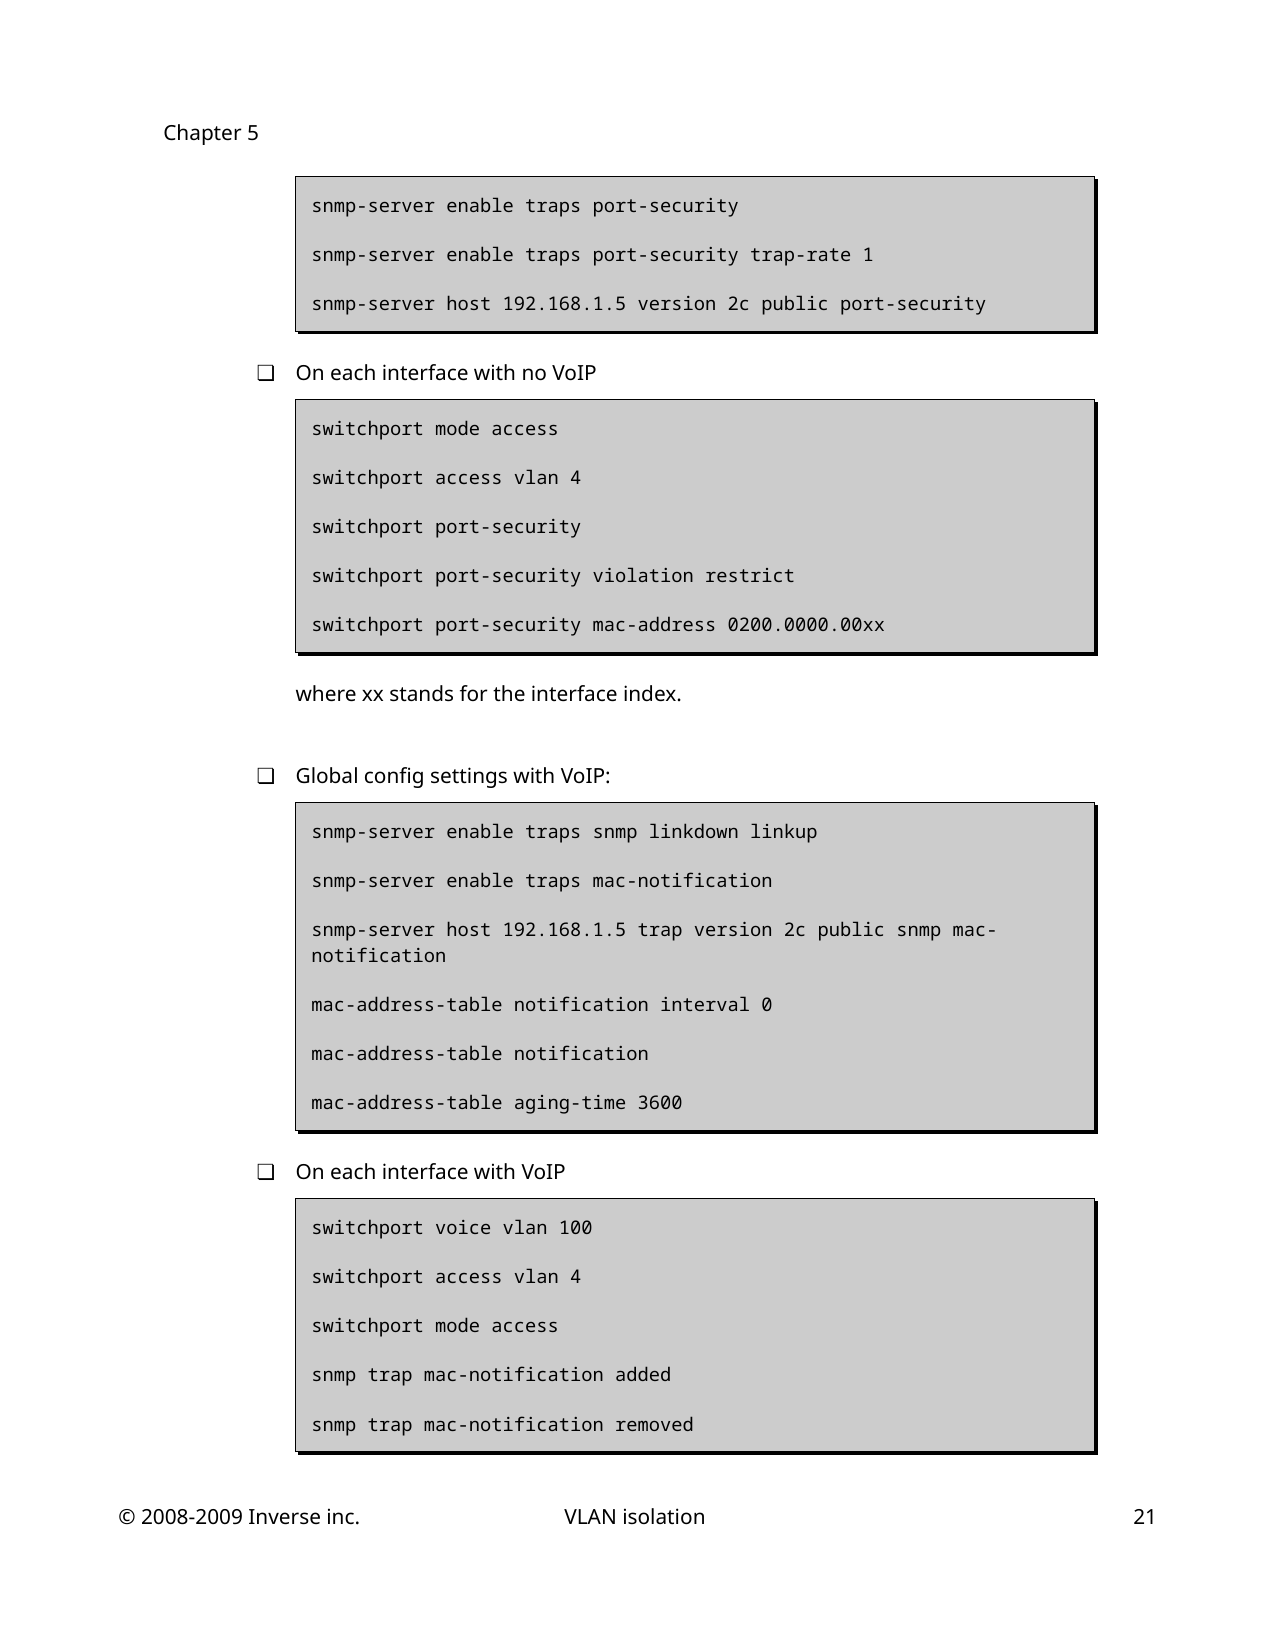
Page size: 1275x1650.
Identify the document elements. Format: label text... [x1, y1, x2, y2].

text snmp-server host 192.168.1.5 trap version 2c public snmp mac-notification [296, 901, 1094, 967]
text snmp-server enable traps mac-notification [296, 851, 1094, 893]
text snmp-server enable traps port-security trap-rate 1 [296, 225, 1094, 267]
text mac-address-table notification interval 0 [296, 975, 1094, 1017]
text snmp-server enable traps snmp linkdown linkup [296, 803, 1094, 844]
text snmp trap mac-notification added [296, 1346, 1094, 1387]
list ❏ On each interface with no VoIP [256, 358, 1157, 387]
text mac-address-table notification [296, 1024, 1094, 1066]
text switchport voice vlan 100 [296, 1199, 1094, 1240]
text switchport mode access [296, 400, 1094, 440]
text snmp-server enable traps port-security [296, 177, 1094, 217]
text snmp trap mac-notification removed [296, 1395, 1094, 1451]
text switchport port-security violation restrict [296, 547, 1094, 588]
text switchport access vlan 4 [296, 448, 1094, 489]
text switchport port-security [296, 497, 1094, 539]
text mac-address-table aging-time 3600 [296, 1074, 1094, 1130]
list ❏ Global config settings with VoIP: [256, 761, 1157, 790]
text switchport port-security mac-address 0200.0000.00xx [296, 596, 1094, 652]
text where xx stands for the interface index. [295, 679, 1157, 708]
text snmp-server host 192.168.1.5 version 2c public port-security [296, 274, 1094, 331]
text switchport access vlan 4 [296, 1247, 1094, 1289]
text switchport mode access [296, 1297, 1094, 1338]
list ❏ On each interface with VoIP [256, 1157, 1157, 1186]
